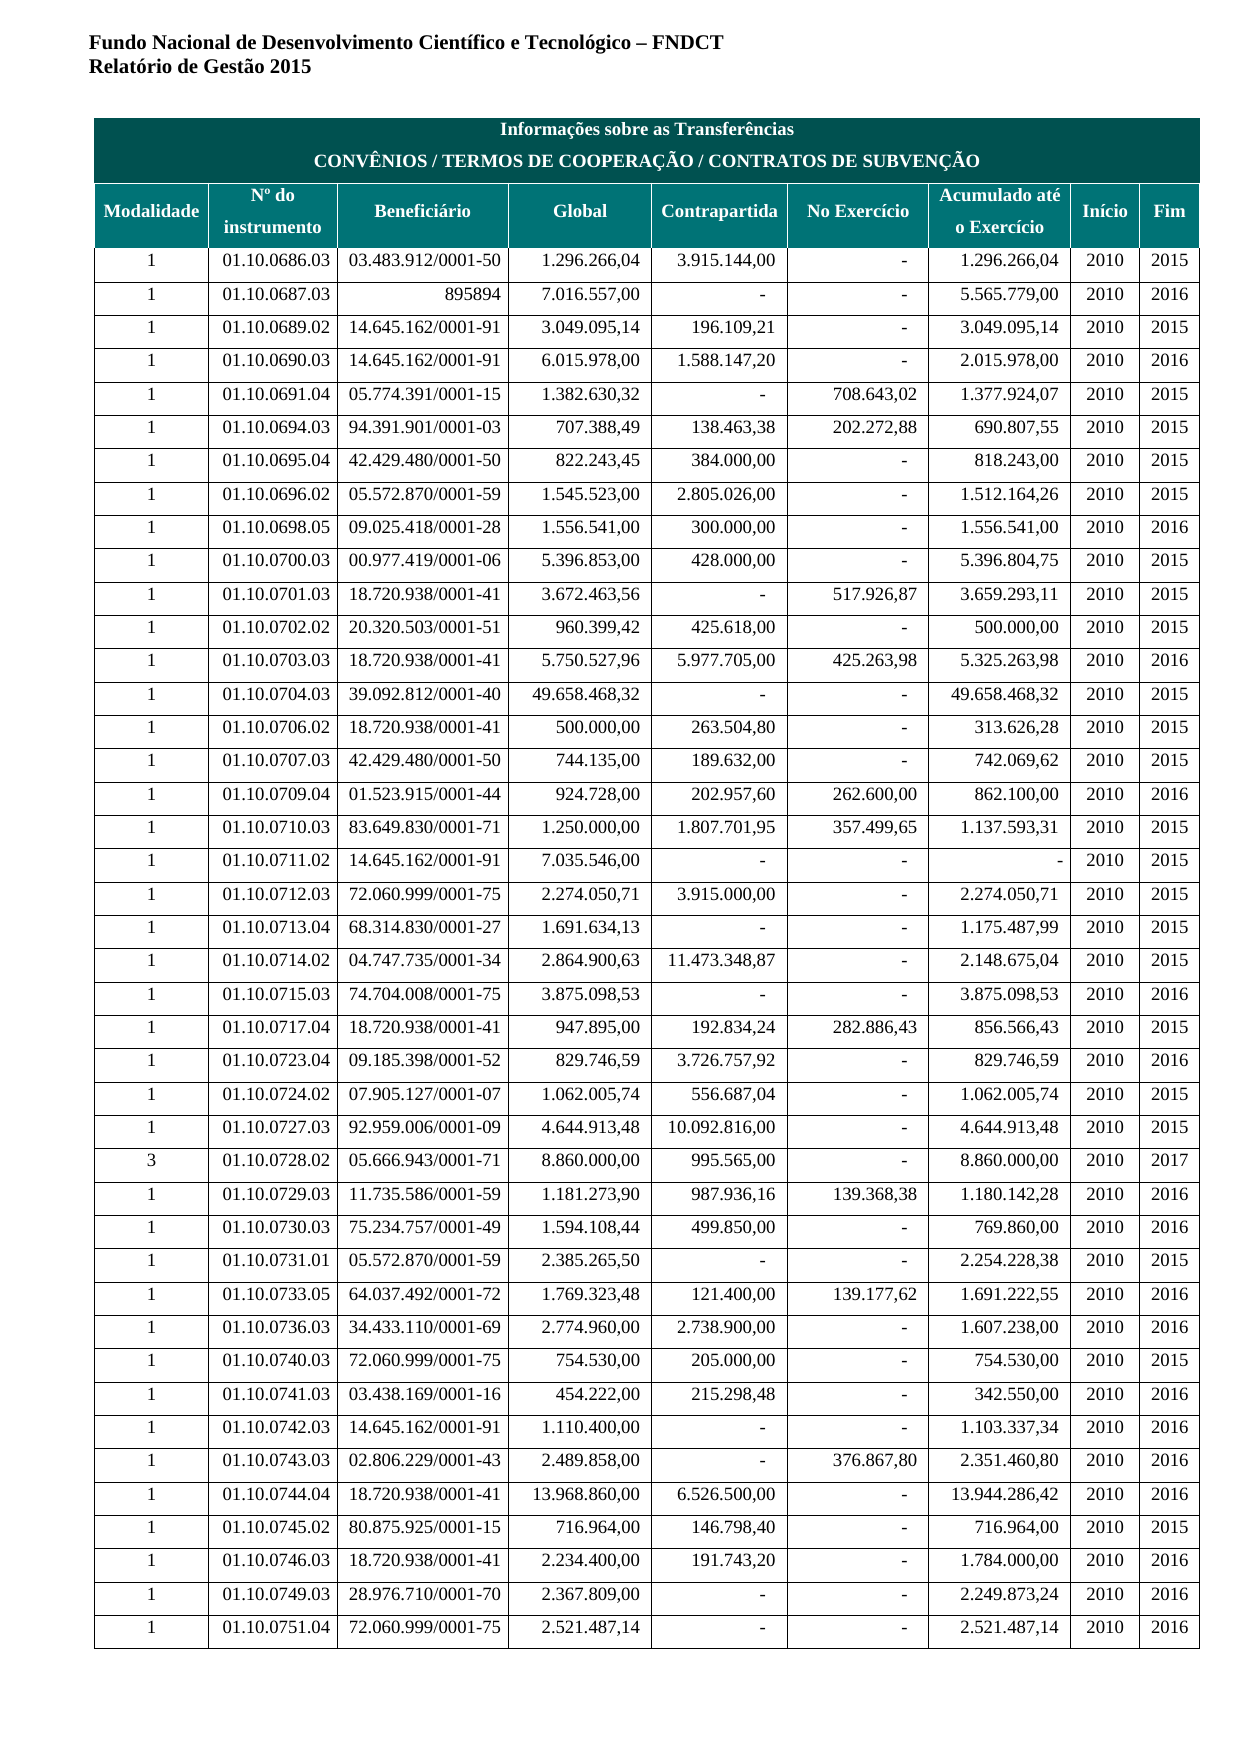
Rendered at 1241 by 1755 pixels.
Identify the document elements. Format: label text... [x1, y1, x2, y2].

table_cell 2015 [1140, 316, 1199, 348]
table_cell 01.10.0696.02 [209, 483, 337, 515]
table_cell 1 [95, 783, 208, 815]
table_cell 6.015.978,00 [509, 349, 651, 382]
table_cell 2.274.050,71 [509, 883, 651, 915]
table_cell 10.092.816,00 [652, 1116, 787, 1148]
table_cell 3.915.000,00 [652, 883, 787, 915]
table_cell 01.10.0704.03 [209, 683, 337, 715]
table_cell - [788, 249, 928, 282]
table_cell 01.10.0687.03 [209, 283, 337, 315]
table_cell Acumulado até o Exercício [929, 184, 1070, 248]
table_cell 4.644.913,48 [929, 1116, 1070, 1148]
table_cell - [929, 849, 1070, 882]
table_cell 2010 [1071, 349, 1139, 382]
table_cell 191.743,20 [652, 1549, 787, 1582]
table_cell 2.274.050,71 [929, 883, 1070, 915]
table_cell - [788, 1549, 928, 1582]
table_cell 1.062.005,74 [929, 1083, 1070, 1115]
table_cell 2016 [1140, 1483, 1199, 1515]
table_cell 1 [95, 1416, 208, 1448]
table_cell 2016 [1140, 1383, 1199, 1415]
table_cell 1 [95, 1283, 208, 1315]
table_cell 2016 [1140, 1283, 1199, 1315]
table_cell 1 [95, 1183, 208, 1215]
table_cell 18.720.938/0001-41 [338, 1549, 508, 1582]
table_cell 01.10.0751.04 [209, 1616, 337, 1648]
table_cell 49.658.468,32 [929, 683, 1070, 715]
table_cell 1.588.147,20 [652, 349, 787, 382]
table_cell 3.915.144,00 [652, 249, 787, 282]
table_cell 1 [95, 849, 208, 882]
table_cell 454.222,00 [509, 1383, 651, 1415]
table_cell 1.103.337,34 [929, 1416, 1070, 1448]
table_cell Nº do instrumento [209, 184, 337, 248]
table_cell 1 [95, 316, 208, 348]
table_cell - [652, 1416, 787, 1448]
table_cell 2010 [1071, 1349, 1139, 1382]
table_cell 2015 [1140, 1516, 1199, 1548]
table_cell 2015 [1140, 916, 1199, 948]
table_cell 1.769.323,48 [509, 1283, 651, 1315]
table_cell 1.296.266,04 [929, 249, 1070, 282]
table_cell 196.109,21 [652, 316, 787, 348]
table_cell 2010 [1071, 1483, 1139, 1515]
table_cell 1.250.000,00 [509, 816, 651, 848]
table_cell 1.062.005,74 [509, 1083, 651, 1115]
table_cell 01.10.0728.02 [209, 1149, 337, 1182]
table_cell 5.750.527,96 [509, 649, 651, 682]
table_cell - [652, 1449, 787, 1482]
table_cell 2010 [1071, 1216, 1139, 1248]
table_cell 862.100,00 [929, 783, 1070, 815]
table_cell 2015 [1140, 883, 1199, 915]
table_cell 1 [95, 249, 208, 282]
table_cell - [788, 716, 928, 748]
table_cell Modalidade [95, 184, 208, 248]
table_cell 2015 [1140, 1116, 1199, 1148]
table_cell - [788, 1383, 928, 1415]
table_cell 2010 [1071, 1183, 1139, 1215]
table_cell 2015 [1140, 683, 1199, 715]
table_cell 2.148.675,04 [929, 949, 1070, 982]
table_cell 342.550,00 [929, 1383, 1070, 1415]
table_cell 376.867,80 [788, 1449, 928, 1482]
table_cell 01.10.0709.04 [209, 783, 337, 815]
table_cell 01.10.0724.02 [209, 1083, 337, 1115]
table_cell 01.10.0695.04 [209, 449, 337, 482]
table_cell 83.649.830/0001-71 [338, 816, 508, 848]
table_cell - [652, 1249, 787, 1282]
table_cell 2010 [1071, 949, 1139, 982]
table_cell 01.10.0686.03 [209, 249, 337, 282]
table_cell 01.10.0740.03 [209, 1349, 337, 1382]
table_cell 146.798,40 [652, 1516, 787, 1548]
table_cell 2015 [1140, 716, 1199, 748]
table_cell - [652, 383, 787, 415]
table_cell 2016 [1140, 1216, 1199, 1248]
table_cell 357.499,65 [788, 816, 928, 848]
table_cell 01.10.0691.04 [209, 383, 337, 415]
table_cell 556.687,04 [652, 1083, 787, 1115]
table_cell 947.895,00 [509, 1016, 651, 1048]
table_cell 2015 [1140, 416, 1199, 448]
table_cell 1.784.000,00 [929, 1549, 1070, 1582]
table_cell 01.10.0715.03 [209, 983, 337, 1015]
table_cell 2010 [1071, 816, 1139, 848]
table_cell 2016 [1140, 1616, 1199, 1648]
table_cell 2010 [1071, 1616, 1139, 1648]
table_cell 708.643,02 [788, 383, 928, 415]
table_cell 5.325.263,98 [929, 649, 1070, 682]
table_cell 2010 [1071, 1283, 1139, 1315]
table_cell 2016 [1140, 1049, 1199, 1082]
table_cell 818.243,00 [929, 449, 1070, 482]
table_cell 09.185.398/0001-52 [338, 1049, 508, 1082]
table_cell 92.959.006/0001-09 [338, 1116, 508, 1148]
table_cell 01.523.915/0001-44 [338, 783, 508, 815]
table_cell 5.565.779,00 [929, 283, 1070, 315]
table_cell 2015 [1140, 249, 1199, 282]
table_cell 8.860.000,00 [509, 1149, 651, 1182]
table_cell 707.388,49 [509, 416, 651, 448]
table_cell 895894 [338, 283, 508, 315]
table_cell 1.180.142,28 [929, 1183, 1070, 1215]
table_cell 5.977.705,00 [652, 649, 787, 682]
table_cell 2.351.460,80 [929, 1449, 1070, 1482]
table_cell 1 [95, 683, 208, 715]
table_cell 2010 [1071, 649, 1139, 682]
table_cell 2015 [1140, 1249, 1199, 1282]
table_cell 05.666.943/0001-71 [338, 1149, 508, 1182]
table_cell 2010 [1071, 716, 1139, 748]
table_cell - [788, 1516, 928, 1548]
table_cell 03.438.169/0001-16 [338, 1383, 508, 1415]
table_cell 2.489.858,00 [509, 1449, 651, 1482]
table_cell 2016 [1140, 783, 1199, 815]
table_cell - [652, 283, 787, 315]
table_cell 2010 [1071, 916, 1139, 948]
table_cell 2015 [1140, 583, 1199, 615]
table_cell 1 [95, 749, 208, 782]
table_cell 2010 [1071, 783, 1139, 815]
table_cell 1 [95, 1316, 208, 1348]
table_cell Início [1071, 184, 1139, 248]
table_cell 11.473.348,87 [652, 949, 787, 982]
table_cell 822.243,45 [509, 449, 651, 482]
table_cell 829.746,59 [929, 1049, 1070, 1082]
table_cell 282.886,43 [788, 1016, 928, 1048]
table_cell 1 [95, 416, 208, 448]
table_cell 39.092.812/0001-40 [338, 683, 508, 715]
table_cell - [788, 1349, 928, 1382]
table_cell 1 [95, 1449, 208, 1482]
table_cell - [652, 1616, 787, 1648]
table_cell 2015 [1140, 549, 1199, 582]
table_cell 1 [95, 716, 208, 748]
table_cell 2.864.900,63 [509, 949, 651, 982]
table_cell 05.774.391/0001-15 [338, 383, 508, 415]
table_cell 2016 [1140, 283, 1199, 315]
table_cell 2010 [1071, 416, 1139, 448]
table_cell 2015 [1140, 1083, 1199, 1115]
table_cell 7.035.546,00 [509, 849, 651, 882]
table_cell 3.049.095,14 [929, 316, 1070, 348]
table_cell 2016 [1140, 1583, 1199, 1615]
table_cell 18.720.938/0001-41 [338, 583, 508, 615]
table_cell 01.10.0746.03 [209, 1549, 337, 1582]
table_cell 2015 [1140, 1016, 1199, 1048]
table_cell 2.367.809,00 [509, 1583, 651, 1615]
table_cell 428.000,00 [652, 549, 787, 582]
table_cell 1.296.266,04 [509, 249, 651, 282]
table_cell 01.10.0733.05 [209, 1283, 337, 1315]
table_cell 01.10.0710.03 [209, 816, 337, 848]
table_cell 2010 [1071, 316, 1139, 348]
table_cell 80.875.925/0001-15 [338, 1516, 508, 1548]
table_cell 192.834,24 [652, 1016, 787, 1048]
table_cell 2016 [1140, 649, 1199, 682]
table_cell 2010 [1071, 683, 1139, 715]
table_cell 01.10.0717.04 [209, 1016, 337, 1048]
table_cell 924.728,00 [509, 783, 651, 815]
table_cell 1.607.238,00 [929, 1316, 1070, 1348]
table_cell - [788, 1116, 928, 1148]
table_cell 18.720.938/0001-41 [338, 1483, 508, 1515]
table_cell 72.060.999/0001-75 [338, 883, 508, 915]
table_cell 1 [95, 349, 208, 382]
table_cell 2.738.900,00 [652, 1316, 787, 1348]
table_cell 1 [95, 883, 208, 915]
table_cell 14.645.162/0001-91 [338, 849, 508, 882]
table_cell 5.396.804,75 [929, 549, 1070, 582]
table_cell 00.977.419/0001-06 [338, 549, 508, 582]
table_cell - [652, 849, 787, 882]
table_cell 1 [95, 1216, 208, 1248]
table_cell 03.483.912/0001-50 [338, 249, 508, 282]
table_cell 01.10.0698.05 [209, 516, 337, 548]
table_cell 2015 [1140, 1349, 1199, 1382]
table_cell 2017 [1140, 1149, 1199, 1182]
table_cell 2010 [1071, 1083, 1139, 1115]
table_cell - [788, 949, 928, 982]
table_cell 2016 [1140, 983, 1199, 1015]
table_cell 3 [95, 1149, 208, 1182]
table_cell - [788, 616, 928, 648]
table_cell 01.10.0712.03 [209, 883, 337, 915]
table_cell 18.720.938/0001-41 [338, 716, 508, 748]
table_cell 2010 [1071, 1416, 1139, 1448]
table_cell 11.735.586/0001-59 [338, 1183, 508, 1215]
table_cell 1 [95, 983, 208, 1015]
table_cell 72.060.999/0001-75 [338, 1349, 508, 1382]
table_cell 2.015.978,00 [929, 349, 1070, 382]
table_cell 2010 [1071, 1249, 1139, 1282]
table_cell - [788, 1249, 928, 1282]
table_cell 01.10.0731.01 [209, 1249, 337, 1282]
table_cell - [788, 1049, 928, 1082]
table_cell Fim [1140, 184, 1199, 248]
table_cell 754.530,00 [509, 1349, 651, 1382]
table_cell 2010 [1071, 283, 1139, 315]
table_cell 01.10.0694.03 [209, 416, 337, 448]
table_cell 425.263,98 [788, 649, 928, 682]
table_cell 01.10.0690.03 [209, 349, 337, 382]
table_cell 2015 [1140, 816, 1199, 848]
table_cell 2010 [1071, 449, 1139, 482]
table_cell 2010 [1071, 1149, 1139, 1182]
table_cell 3.672.463,56 [509, 583, 651, 615]
table_cell 1 [95, 583, 208, 615]
table_cell 1.594.108,44 [509, 1216, 651, 1248]
table_cell 205.000,00 [652, 1349, 787, 1382]
table_cell - [788, 549, 928, 582]
table_cell 2016 [1140, 1416, 1199, 1448]
table_cell 2010 [1071, 383, 1139, 415]
table_cell 2010 [1071, 749, 1139, 782]
table_cell 72.060.999/0001-75 [338, 1616, 508, 1648]
table_cell 262.600,00 [788, 783, 928, 815]
table_cell 3.659.293,11 [929, 583, 1070, 615]
table_cell 2010 [1071, 583, 1139, 615]
table_cell 2016 [1140, 1316, 1199, 1348]
table_cell 14.645.162/0001-91 [338, 349, 508, 382]
table_cell 2016 [1140, 516, 1199, 548]
table_cell 01.10.0706.02 [209, 716, 337, 748]
table_cell 313.626,28 [929, 716, 1070, 748]
table_cell 01.10.0700.03 [209, 549, 337, 582]
table_cell 960.399,42 [509, 616, 651, 648]
table_cell - [652, 916, 787, 948]
table_cell 2010 [1071, 1316, 1139, 1348]
table_cell 202.957,60 [652, 783, 787, 815]
table_cell 2010 [1071, 1049, 1139, 1082]
table_cell 2015 [1140, 383, 1199, 415]
table_cell 01.10.0702.02 [209, 616, 337, 648]
table_header Informações sobre as Transferências CONVÊNIOS / TERMOS DE COOPERAÇÃO / CONTRATOS DE SUBVENÇÃO [94, 118, 1200, 183]
table_cell 2.249.873,24 [929, 1583, 1070, 1615]
table_cell - [788, 283, 928, 315]
table_cell 1 [95, 483, 208, 515]
table_cell 1.512.164,26 [929, 483, 1070, 515]
table_cell - [788, 1149, 928, 1182]
table_cell 5.396.853,00 [509, 549, 651, 582]
table_cell 215.298,48 [652, 1383, 787, 1415]
table_cell 01.10.0723.04 [209, 1049, 337, 1082]
table_cell 1.137.593,31 [929, 816, 1070, 848]
table_cell 1 [95, 1249, 208, 1282]
table_cell 49.658.468,32 [509, 683, 651, 715]
table_cell 6.526.500,00 [652, 1483, 787, 1515]
table_cell 20.320.503/0001-51 [338, 616, 508, 648]
table_cell 2.385.265,50 [509, 1249, 651, 1282]
table_cell 716.964,00 [929, 1516, 1070, 1548]
table_cell 18.720.938/0001-41 [338, 649, 508, 682]
table_cell 01.10.0736.03 [209, 1316, 337, 1348]
table_cell 02.806.229/0001-43 [338, 1449, 508, 1482]
table_cell 01.10.0743.03 [209, 1449, 337, 1482]
table_cell 1.807.701,95 [652, 816, 787, 848]
table_cell - [788, 449, 928, 482]
table_cell 68.314.830/0001-27 [338, 916, 508, 948]
table_cell 34.433.110/0001-69 [338, 1316, 508, 1348]
table_cell 300.000,00 [652, 516, 787, 548]
table_cell 01.10.0729.03 [209, 1183, 337, 1215]
table_cell 2010 [1071, 983, 1139, 1015]
table_cell 425.618,00 [652, 616, 787, 648]
table_cell 01.10.0711.02 [209, 849, 337, 882]
table_cell - [788, 749, 928, 782]
table_cell 2010 [1071, 849, 1139, 882]
table_cell - [788, 1616, 928, 1648]
table_cell 1 [95, 383, 208, 415]
table_cell 856.566,43 [929, 1016, 1070, 1048]
table_cell 05.572.870/0001-59 [338, 483, 508, 515]
table_cell 74.704.008/0001-75 [338, 983, 508, 1015]
table_cell 07.905.127/0001-07 [338, 1083, 508, 1115]
table_cell 3.049.095,14 [509, 316, 651, 348]
table_cell 2.774.960,00 [509, 1316, 651, 1348]
table_cell 139.177,62 [788, 1283, 928, 1315]
table_cell 1 [95, 949, 208, 982]
table_cell 1 [95, 816, 208, 848]
table_cell 13.968.860,00 [509, 1483, 651, 1515]
table_cell - [652, 683, 787, 715]
table_cell 121.400,00 [652, 1283, 787, 1315]
table_cell 8.860.000,00 [929, 1149, 1070, 1182]
table_cell 01.10.0741.03 [209, 1383, 337, 1415]
table_cell 28.976.710/0001-70 [338, 1583, 508, 1615]
table_cell - [788, 1483, 928, 1515]
table_cell - [788, 983, 928, 1015]
table_cell 1.181.273,90 [509, 1183, 651, 1215]
table_cell 2010 [1071, 1016, 1139, 1048]
table_cell 995.565,00 [652, 1149, 787, 1182]
table_cell 1 [95, 616, 208, 648]
table_cell - [788, 483, 928, 515]
table_cell 1 [95, 649, 208, 682]
table_cell 1 [95, 1483, 208, 1515]
table_cell - [788, 1216, 928, 1248]
table_cell 2010 [1071, 549, 1139, 582]
table_cell 1.556.541,00 [929, 516, 1070, 548]
table_cell 769.860,00 [929, 1216, 1070, 1248]
table_cell - [788, 849, 928, 882]
table_cell 690.807,55 [929, 416, 1070, 448]
table_cell 01.10.0714.02 [209, 949, 337, 982]
table_cell 2.521.487,14 [509, 1616, 651, 1648]
table_cell - [652, 1583, 787, 1615]
table_cell 2015 [1140, 949, 1199, 982]
table_cell 517.926,87 [788, 583, 928, 615]
table_cell 14.645.162/0001-91 [338, 316, 508, 348]
table_cell 2.254.228,38 [929, 1249, 1070, 1282]
table_cell 2015 [1140, 449, 1199, 482]
table_cell 2015 [1140, 483, 1199, 515]
table_cell 189.632,00 [652, 749, 787, 782]
table_cell 1.691.634,13 [509, 916, 651, 948]
table_cell 2010 [1071, 1549, 1139, 1582]
table_cell 1 [95, 1583, 208, 1615]
table_cell 01.10.0703.03 [209, 649, 337, 682]
table_cell - [652, 983, 787, 1015]
table_cell 2016 [1140, 1449, 1199, 1482]
table_cell 2010 [1071, 1583, 1139, 1615]
table_cell No Exercício [788, 184, 928, 248]
table_cell 2.234.400,00 [509, 1549, 651, 1582]
table_cell 01.10.0701.03 [209, 583, 337, 615]
table_cell Beneficiário [338, 184, 508, 248]
table_cell 2016 [1140, 349, 1199, 382]
table_cell 987.936,16 [652, 1183, 787, 1215]
table_cell 1 [95, 549, 208, 582]
table_cell 01.10.0730.03 [209, 1216, 337, 1248]
table_cell 01.10.0713.04 [209, 916, 337, 948]
table_cell 64.037.492/0001-72 [338, 1283, 508, 1315]
table_cell 4.644.913,48 [509, 1116, 651, 1148]
table_cell 1 [95, 1549, 208, 1582]
table_cell 1.382.630,32 [509, 383, 651, 415]
table_cell 742.069,62 [929, 749, 1070, 782]
table_cell - [788, 883, 928, 915]
table_cell 744.135,00 [509, 749, 651, 782]
table_cell 716.964,00 [509, 1516, 651, 1548]
table_cell 3.726.757,92 [652, 1049, 787, 1082]
table_cell 75.234.757/0001-49 [338, 1216, 508, 1248]
table_cell 7.016.557,00 [509, 283, 651, 315]
table_cell 14.645.162/0001-91 [338, 1416, 508, 1448]
table_cell 05.572.870/0001-59 [338, 1249, 508, 1282]
table_cell - [788, 916, 928, 948]
table_cell 42.429.480/0001-50 [338, 749, 508, 782]
table_cell 263.504,80 [652, 716, 787, 748]
table_cell - [788, 683, 928, 715]
table_cell 1 [95, 916, 208, 948]
table_cell 829.746,59 [509, 1049, 651, 1082]
table_cell 3.875.098,53 [509, 983, 651, 1015]
table_cell 2010 [1071, 516, 1139, 548]
table_cell 139.368,38 [788, 1183, 928, 1215]
table_cell 500.000,00 [929, 616, 1070, 648]
table_cell 13.944.286,42 [929, 1483, 1070, 1515]
table_cell 499.850,00 [652, 1216, 787, 1248]
table_cell 3.875.098,53 [929, 983, 1070, 1015]
table_cell 1 [95, 1516, 208, 1548]
table_cell 2010 [1071, 883, 1139, 915]
table_cell 1 [95, 1083, 208, 1115]
table_cell 1 [95, 1383, 208, 1415]
table_cell 1 [95, 449, 208, 482]
table_cell 01.10.0707.03 [209, 749, 337, 782]
table_cell 94.391.901/0001-03 [338, 416, 508, 448]
table_cell 202.272,88 [788, 416, 928, 448]
table_cell 2016 [1140, 1549, 1199, 1582]
table_cell 01.10.0727.03 [209, 1116, 337, 1148]
table_cell 09.025.418/0001-28 [338, 516, 508, 548]
table_cell 1 [95, 1049, 208, 1082]
table_cell 1 [95, 1016, 208, 1048]
table_cell - [788, 316, 928, 348]
table_cell 2016 [1140, 1183, 1199, 1215]
table_cell 1.556.541,00 [509, 516, 651, 548]
table_cell 01.10.0744.04 [209, 1483, 337, 1515]
table_cell - [788, 349, 928, 382]
table_cell - [788, 1083, 928, 1115]
table_cell - [788, 1416, 928, 1448]
table_cell 1.377.924,07 [929, 383, 1070, 415]
table_cell - [788, 1583, 928, 1615]
table_cell 1 [95, 1616, 208, 1648]
table_cell 138.463,38 [652, 416, 787, 448]
table_cell - [652, 583, 787, 615]
table_cell Contrapartida [652, 184, 787, 248]
table_cell - [788, 1316, 928, 1348]
table_cell 2010 [1071, 1116, 1139, 1148]
table_cell 2010 [1071, 1516, 1139, 1548]
table_cell 1 [95, 516, 208, 548]
table_cell 2010 [1071, 616, 1139, 648]
table_cell 384.000,00 [652, 449, 787, 482]
table_cell 2.805.026,00 [652, 483, 787, 515]
table_cell 01.10.0749.03 [209, 1583, 337, 1615]
table_cell 18.720.938/0001-41 [338, 1016, 508, 1048]
table_cell 2010 [1071, 1383, 1139, 1415]
table_cell 1.691.222,55 [929, 1283, 1070, 1315]
table_cell 2015 [1140, 616, 1199, 648]
table_cell Global [509, 184, 651, 248]
table_cell 04.747.735/0001-34 [338, 949, 508, 982]
table_cell 754.530,00 [929, 1349, 1070, 1382]
table_cell - [788, 516, 928, 548]
table_cell 1.110.400,00 [509, 1416, 651, 1448]
table_cell 2015 [1140, 849, 1199, 882]
table_cell 2010 [1071, 1449, 1139, 1482]
table_cell 1 [95, 1349, 208, 1382]
table_cell 500.000,00 [509, 716, 651, 748]
table_cell 1 [95, 1116, 208, 1148]
table_cell 1 [95, 283, 208, 315]
table_cell 2010 [1071, 249, 1139, 282]
table_cell 1.175.487,99 [929, 916, 1070, 948]
table_cell 2015 [1140, 749, 1199, 782]
table_cell 01.10.0745.02 [209, 1516, 337, 1548]
table_cell 01.10.0689.02 [209, 316, 337, 348]
table_cell 2010 [1071, 483, 1139, 515]
table_cell 2.521.487,14 [929, 1616, 1070, 1648]
table_cell 1.545.523,00 [509, 483, 651, 515]
table_cell 42.429.480/0001-50 [338, 449, 508, 482]
table_cell 01.10.0742.03 [209, 1416, 337, 1448]
